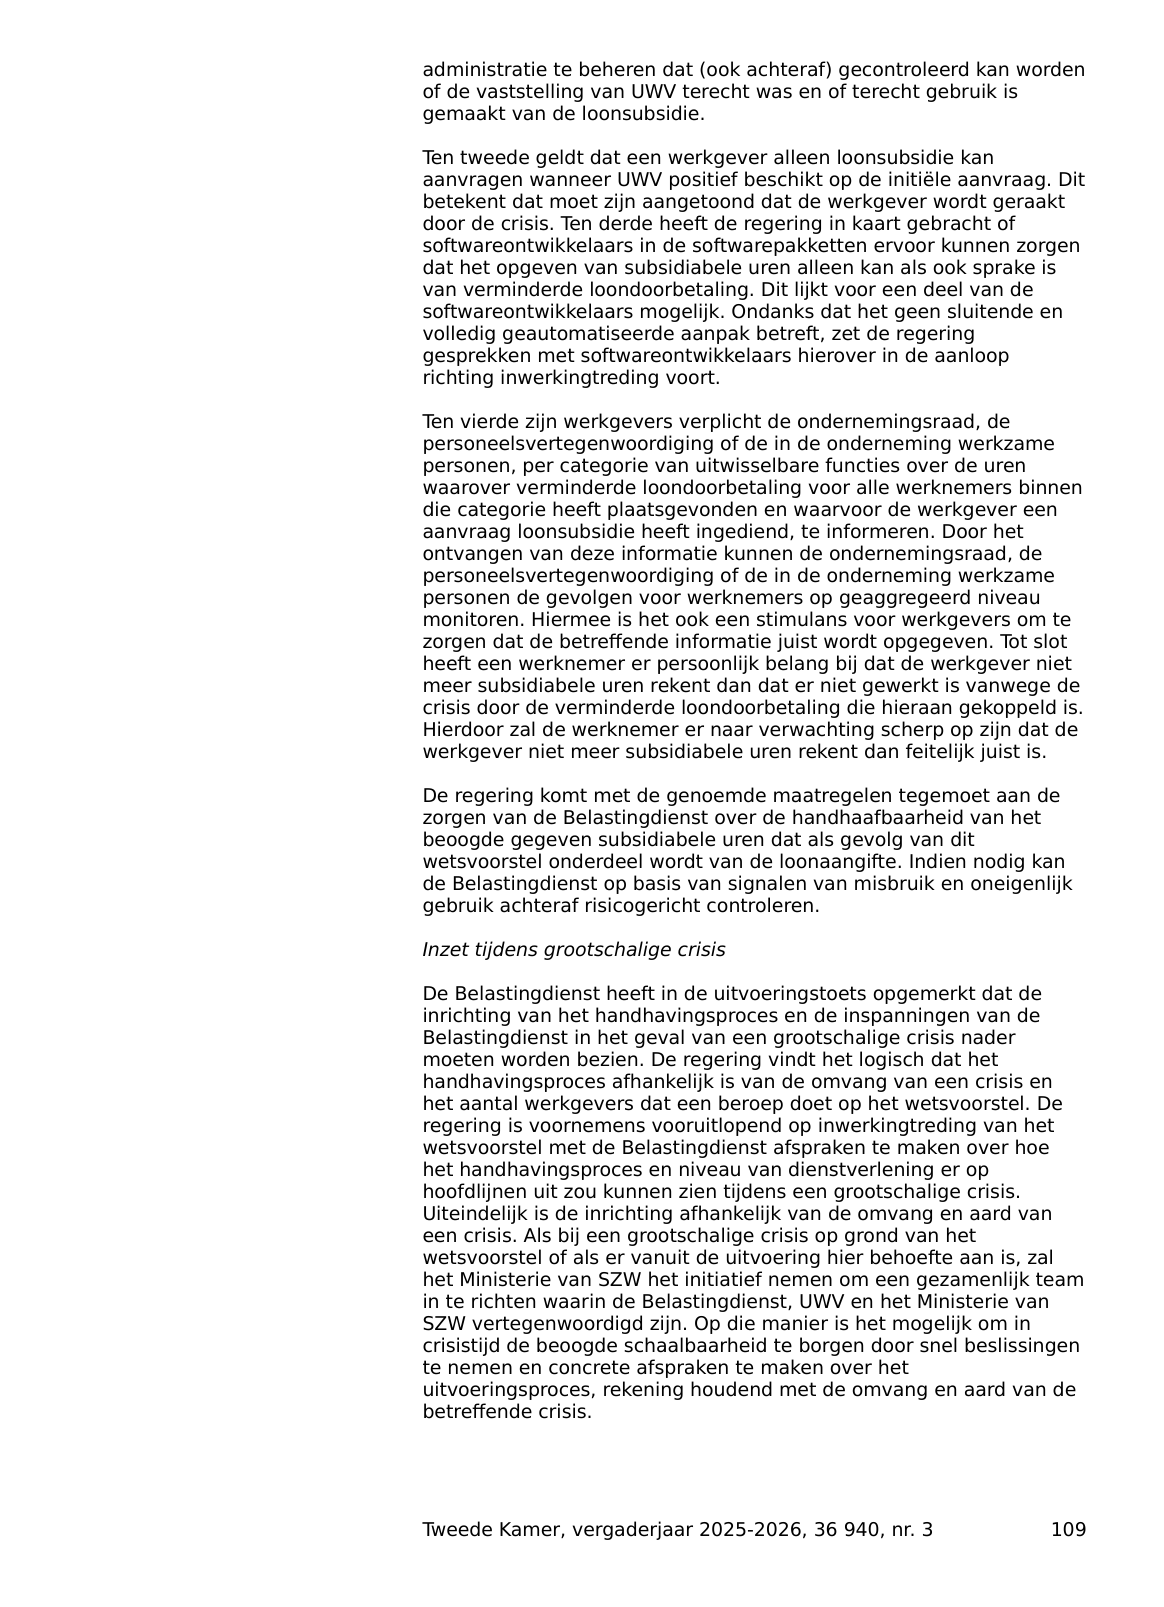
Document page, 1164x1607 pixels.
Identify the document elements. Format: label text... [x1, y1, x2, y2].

text De Belastingdienst heeft in de uitvoeringstoets opgemerkt dat de inrichting van het handhavingsproces en de inspanningen van de Belastingdienst in het geval van een grootschalige crisis nader moeten worden bezien. De regering vindt het logisch dat het handhavingsproces afhankelijk is van de omvang van een crisis en het aantal werkgevers dat een beroep doet op het wetsvoorstel. De regering is voornemens vooruitlopend op inwerkingtreding van het wetsvoorstel met de Belastingdienst afspraken te maken over hoe het handhavingsproces en niveau van dienstverlening er op hoofdlijnen uit zou kunnen zien tijdens een grootschalige crisis. Uiteindelijk is de inrichting afhankelijk van de omvang en aard van een crisis. Als bij een grootschalige crisis op grond van het wetsvoorstel of als er vanuit de uitvoering hier behoefte aan is, zal het Ministerie van SZW het initiatief nemen om een gezamenlijk team in te richten waarin de Belastingdienst, UWV en het Ministerie van SZW vertegenwoordigd zijn. Op die manier is het mogelijk om in crisistijd de beoogde schaalbaarheid te borgen door snel beslissingen te nemen en concrete afspraken te maken over het uitvoeringsproces, rekening houdend met de omvang en aard van de betreffende crisis. [422, 983, 1087, 1423]
text Ten tweede geldt dat een werkgever alleen loonsubsidie kan aanvragen wanneer UWV positief beschikt op de initiële aanvraag. Dit betekent dat moet zijn aangetoond dat de werkgever wordt geraakt door de crisis. Ten derde heeft de regering in kaart gebracht of softwareontwikkelaars in de softwarepakketten ervoor kunnen zorgen dat het opgeven van subsidiabele uren alleen kan als ook sprake is van verminderde loondoorbetaling. Dit lijkt voor een deel van de softwareontwikkelaars mogelijk. Ondanks dat het geen sluitende en volledig geautomatiseerde aanpak betreft, zet de regering gesprekken met softwareontwikkelaars hierover in de aanloop richting inwerkingtreding voort. [422, 147, 1087, 389]
subtitle Inzet tijdens grootschalige crisis [422, 939, 1087, 961]
text De regering komt met de genoemde maatregelen tegemoet aan de zorgen van de Belastingdienst over de handhaafbaarheid van het beoogde gegeven subsidiabele uren dat als gevolg van dit wetsvoorstel onderdeel wordt van de loonaangifte. Indien nodig kan de Belastingdienst op basis van signalen van misbruik en oneigenlijk gebruik achteraf risicogericht controleren. [422, 785, 1087, 917]
text Ten vierde zijn werkgevers verplicht de ondernemingsraad, de personeelsvertegenwoordiging of de in de onderneming werkzame personen, per categorie van uitwisselbare functies over de uren waarover verminderde loondoorbetaling voor alle werknemers binnen die categorie heeft plaatsgevonden en waarvoor de werkgever een aanvraag loonsubsidie heeft ingediend, te informeren. Door het ontvangen van deze informatie kunnen de ondernemingsraad, de personeelsvertegenwoordiging of de in de onderneming werkzame personen de gevolgen voor werknemers op geaggregeerd niveau monitoren. Hiermee is het ook een stimulans voor werkgevers om te zorgen dat de betreffende informatie juist wordt opgegeven. Tot slot heeft een werknemer er persoonlijk belang bij dat de werkgever niet meer subsidiabele uren rekent dan dat er niet gewerkt is vanwege de crisis door de verminderde loondoorbetaling die hieraan gekoppeld is. Hierdoor zal de werknemer er naar verwachting scherp op zijn dat de werkgever niet meer subsidiabele uren rekent dan feitelijk juist is. [422, 411, 1087, 763]
text administratie te beheren dat (ook achteraf) gecontroleerd kan worden of de vaststelling van UWV terecht was en of terecht gebruik is gemaakt van de loonsubsidie. [422, 59, 1087, 125]
